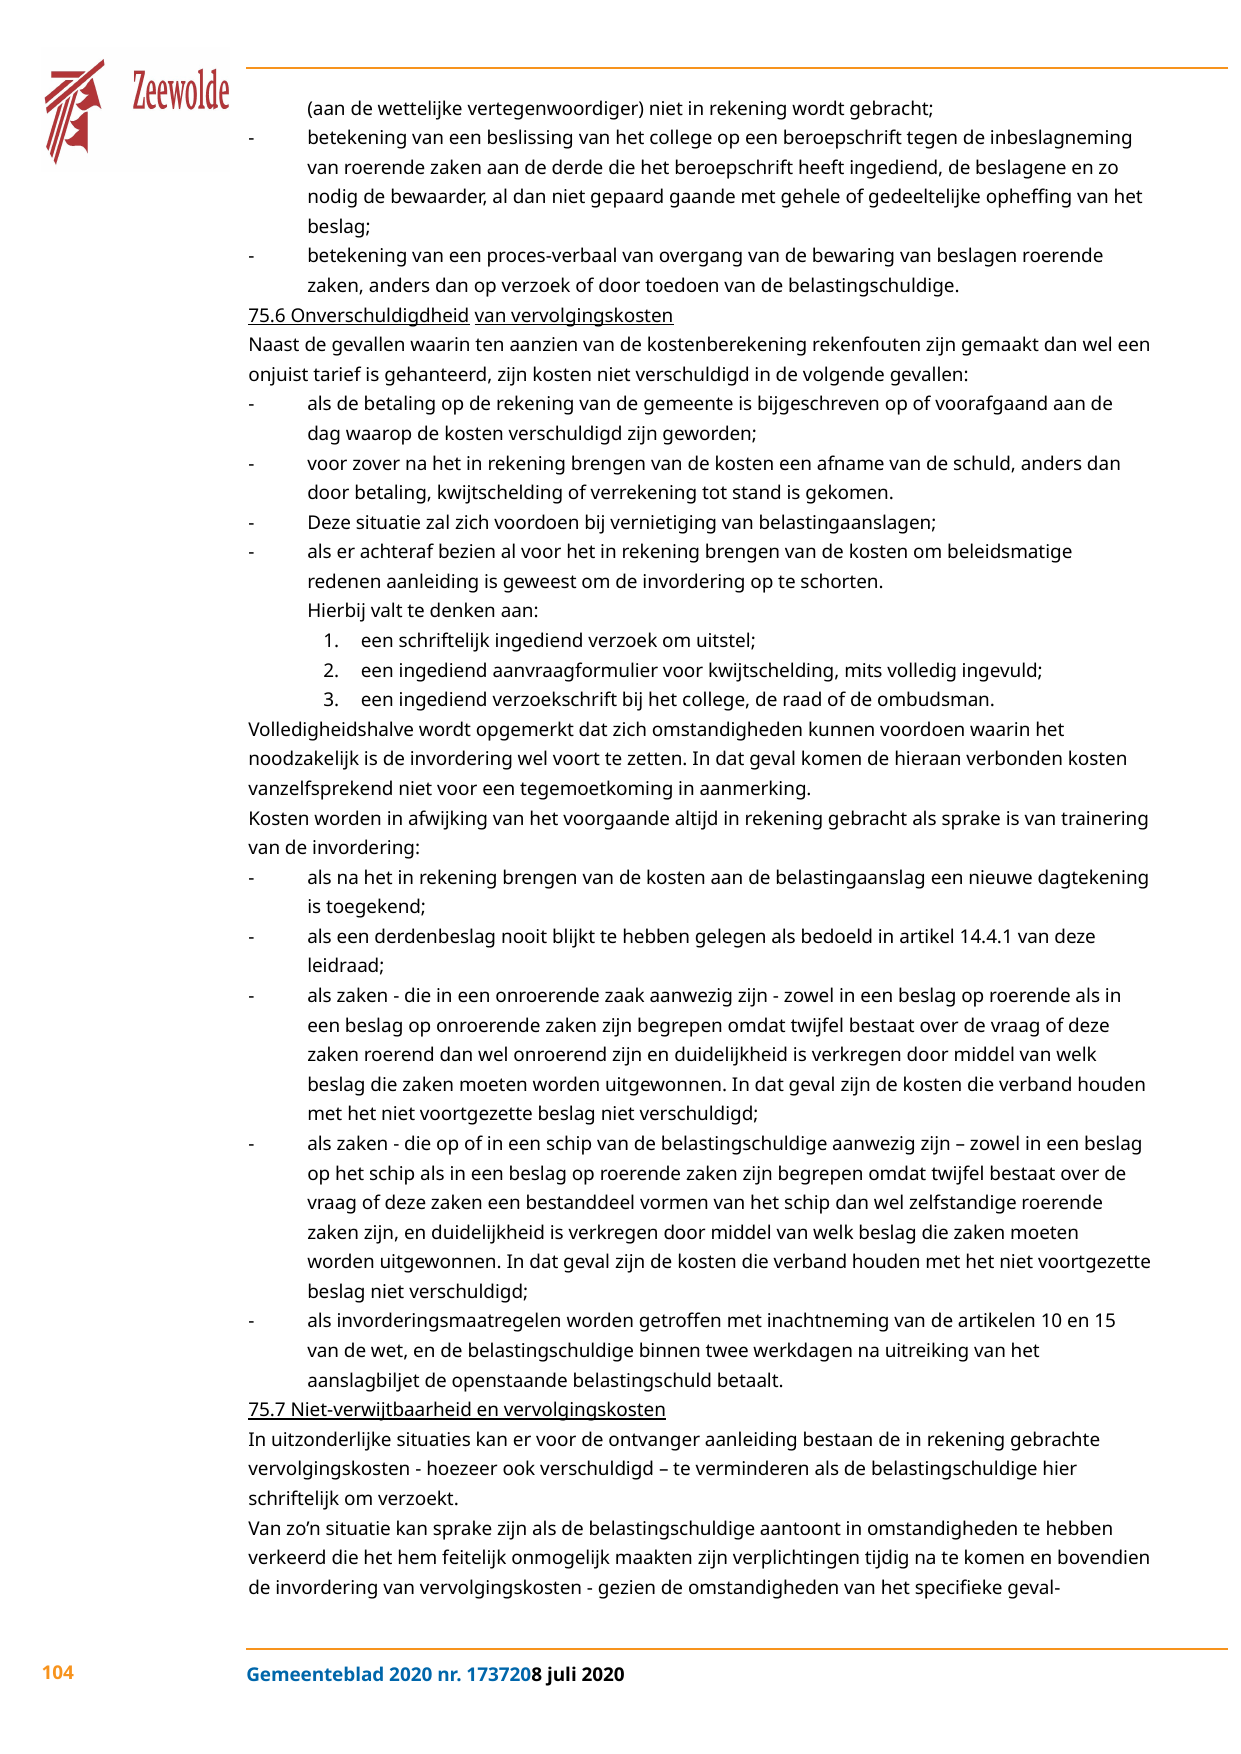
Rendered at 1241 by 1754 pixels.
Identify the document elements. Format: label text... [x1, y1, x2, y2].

list als de betaling op de rekening van de gemeente is bijgeschreven op of voorafgaand aan de dag waarop de kosten verschuldigd zijn geworden; [248, 391, 1152, 446]
picture [41, 47, 231, 172]
list als er achteraf bezien al voor het in rekening brengen van de kosten om beleidsmatige redenen aanleiding is geweest om de invordering op te schorten. [248, 538, 1152, 594]
list een ingediend verzoekschrift bij het college, de raad of de ombudsman. [323, 686, 1152, 712]
text In uitzonderlijke situaties kan er voor de ontvanger aanleiding bestaan de in rekening gebrachte vervolgingskosten - hoezeer ook verschuldigd – te verminderen als de belastingschuldige hier schriftelijk om verzoekt. [248, 1426, 1152, 1511]
text 75.6 Onverschuldigdheid van vervolgingskosten [248, 302, 1152, 328]
text 75.7 Niet-verwijtbaarheid en vervolgingskosten [248, 1396, 1152, 1422]
text Volledigheidshalve wordt opgemerkt dat zich omstandigheden kunnen voordoen waarin het noodzakelijk is de invordering wel voort te zetten. In dat geval komen de hieraan verbonden kosten vanzelfsprekend niet voor een tegemoetkoming in aanmerking. [248, 716, 1152, 801]
list Deze situatie zal zich voordoen bij vernietiging van belastingaanslagen; [248, 509, 1152, 535]
text Van zo’n situatie kan sprake zijn als de belastingschuldige aantoont in omstandigheden te hebben verkeerd die het hem feitelijk onmogelijk maakten zijn verplichtingen tijdig na te komen en bovendien de invordering van vervolgingskosten - gezien de omstandigheden van het specifieke geval- [248, 1515, 1152, 1600]
list als een derdenbeslag nooit blijkt te hebben gelegen als bedoeld in artikel 14.4.1 van deze leidraad; [248, 923, 1152, 978]
list als zaken - die in een onroerende zaak aanwezig zijn - zowel in een beslag op roerende als in een beslag op onroerende zaken zijn begrepen omdat twijfel bestaat over de vraag of deze zaken roerend dan wel onroerend zijn en duidelijkheid is verkregen door middel van welk beslag die zaken moeten worden uitgewonnen. In dat geval zijn de kosten die verband houden met het niet voortgezette beslag niet verschuldigd; [248, 982, 1152, 1126]
list een schriftelijk ingediend verzoek om uitstel; [323, 627, 1152, 653]
list als invorderingsmaatregelen worden getroffen met inachtneming van de artikelen 10 en 15 van de wet, en de belastingschuldige binnen twee werkdagen na uitreiking van het aanslagbiljet de openstaande belastingschuld betaalt. [248, 1308, 1152, 1393]
list betekening van een proces-verbaal van overgang van de bewaring van beslagen roerende zaken, anders dan op verzoek of door toedoen van de belastingschuldige. [248, 243, 1152, 298]
list als na het in rekening brengen van de kosten aan de belastingaanslag een nieuwe dagtekening is toegekend; [248, 864, 1152, 919]
list (aan de wettelijke vertegenwoordiger) niet in rekening wordt gebracht; [248, 95, 1152, 121]
list als zaken - die op of in een schip van de belastingschuldige aanwezig zijn – zowel in een beslag op het schip als in een beslag op roerende zaken zijn begrepen omdat twijfel bestaat over de vraag of deze zaken een bestanddeel vormen van het schip dan wel zelfstandige roerende zaken zijn, en duidelijkheid is verkregen door middel van welk beslag die zaken moeten worden uitgewonnen. In dat geval zijn de kosten die verband houden met het niet voortgezette beslag niet verschuldigd; [248, 1130, 1152, 1304]
list een ingediend aanvraagformulier voor kwijtschelding, mits volledig ingevuld; [323, 657, 1152, 683]
list voor zover na het in rekening brengen van de kosten een afname van de schuld, anders dan door betaling, kwijtschelding of verrekening tot stand is gekomen. [248, 450, 1152, 505]
text Kosten worden in afwijking van het voorgaande altijd in rekening gebracht als sprake is van trainering van de invordering: [248, 805, 1152, 860]
text Naast de gevallen waarin ten aanzien van de kostenberekening rekenfouten zijn gemaakt dan wel een onjuist tarief is gehanteerd, zijn kosten niet verschuldigd in de volgende gevallen: [248, 331, 1152, 387]
list Hierbij valt te denken aan: [248, 598, 1152, 623]
list betekening van een beslissing van het college op een beroepschrift tegen de inbeslagneming van roerende zaken aan de derde die het beroepschrift heeft ingediend, de beslagene en zo nodig de bewaarder, al dan niet gepaard gaande met gehele of gedeeltelijke opheffing van het beslag; [248, 124, 1152, 239]
